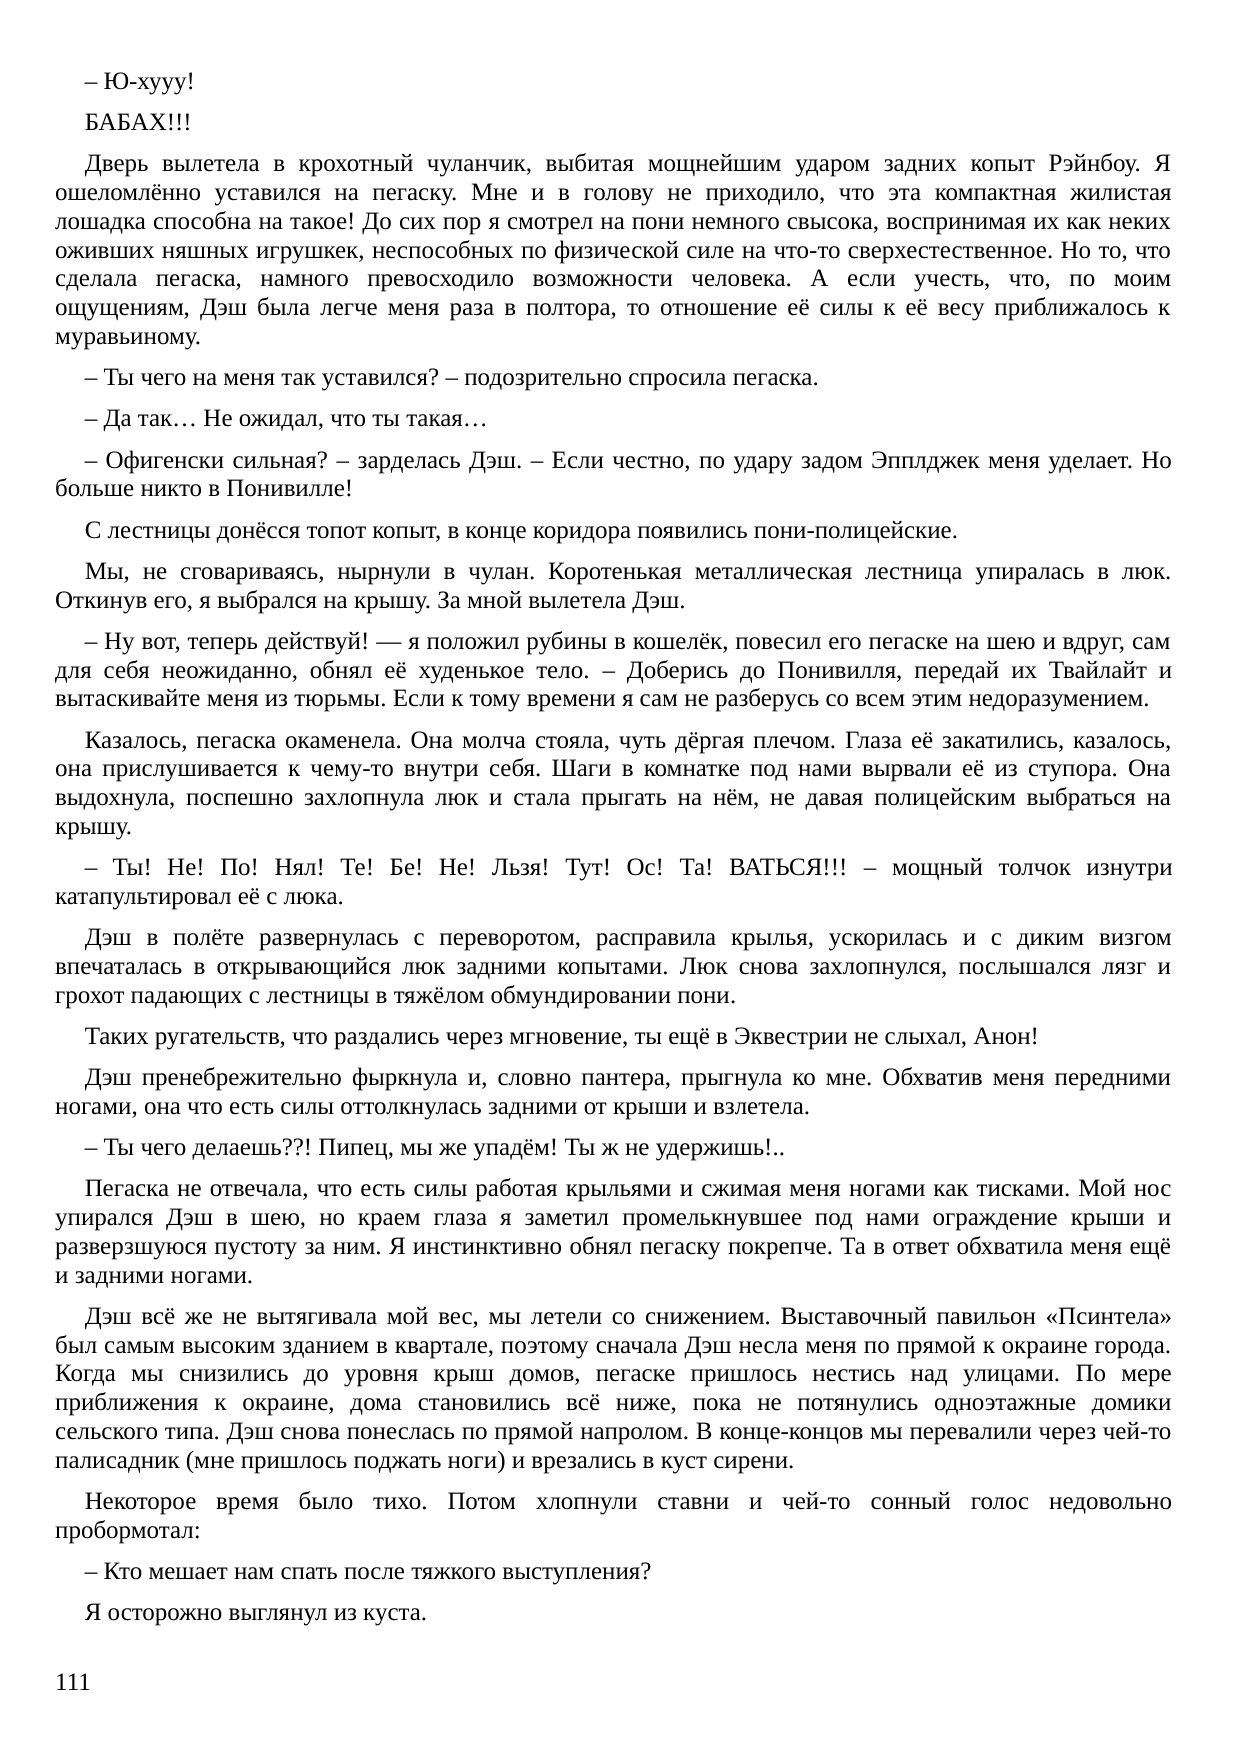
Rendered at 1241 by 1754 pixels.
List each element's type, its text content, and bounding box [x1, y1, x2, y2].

text Пегаска не отвечала, что есть силы работая крыльями и сжимая меня ногами как тисками. Мой нос упирался Дэш в шею, но краем глаза я заметил промелькнувшее под нами ограждение крыши и разверзшуюся пустоту за ним. Я инстинктивно обнял пегаску покрепче. Та в ответ обхватила меня ещё и задними ногами. [55, 1173, 1173, 1288]
text Дэш всё же не вытягивала мой вес, мы летели со снижением. Выставочный павильон «Псинтела» был самым высоким зданием в квартале, поэтому сначала Дэш несла меня по прямой к окраине города. Когда мы снизились до уровня крыш домов, пегаске пришлось нестись над улицами. По мере приближения к окраине, дома становились всё ниже, пока не потянулись одноэтажные домики сельского типа. Дэш снова понеслась по прямой напролом. В конце-концов мы перевалили через чей-то палисадник (мне пришлось поджать ноги) и врезались в куст сирени. [55, 1301, 1173, 1473]
text Дверь вылетела в крохотный чуланчик, выбитая мощнейшим ударом задних копыт Рэйнбоу. Я ошеломлённо уставился на пегаску. Мне и в голову не приходило, что эта компактная жилистая лошадка способна на такое! До сих пор я смотрел на пони немного свысока, воспринимая их как неких оживших няшных игрушкек, неспособных по физической силе на что-то сверхестественное. Но то, что сделала пегаска, намного превосходило возможности человека. А если учесть, что, по моим ощущениям, Дэш была легче меня раза в полтора, то отношение её силы к её весу приближалось к муравьиному. [55, 148, 1173, 350]
text – Ты чего делаешь??! Пипец, мы же упадём! Ты ж не удержишь!.. [55, 1132, 1173, 1161]
text – Ну вот, теперь действуй! — я положил рубины в кошелёк, повесил его пегаске на шею и вдруг, сам для себя неожиданно, обнял её худенькое тело. – Доберись до Понивилля, передай их Твайлайт и вытаскивайте меня из тюрьмы. Если к тому времени я сам не разберусь со всем этим недоразумением. [55, 626, 1173, 712]
text – Кто мешает нам спать после тяжкого выступления? [55, 1556, 1173, 1585]
text – Офигенски сильная? – зарделась Дэш. – Если честно, по удару задом Эпплджек меня уделает. Но больше никто в Понивилле! [55, 445, 1173, 502]
text – Ты чего на меня так уставился? – подозрительно спросила пегаска. [55, 362, 1173, 391]
text Таких ругательств, что раздались через мгновение, ты ещё в Эквестрии не слыхал, Анон! [55, 1021, 1173, 1050]
text Мы, не сговариваясь, нырнули в чулан. Коротенькая металлическая лестница упиралась в люк. Откинув его, я выбрался на крышу. За мной вылетела Дэш. [55, 556, 1173, 613]
text Я осторожно выглянул из куста. [55, 1597, 1173, 1626]
text – Ты! Не! По! Нял! Те! Бе! Не! Льзя! Тут! Ос! Та! ВАТЬСЯ!!! – мощный толчок изнутри катапультировал её с люка. [55, 852, 1173, 910]
text Дэш в полёте развернулась с переворотом, расправила крылья, ускорилась и с диким визгом впечаталась в открывающийся люк задними копытами. Люк снова захлопнулся, послышался лязг и грохот падающих с лестницы в тяжёлом обмундировании пони. [55, 922, 1173, 1008]
text Дэш пренебрежительно фыркнула и, словно пантера, прыгнула ко мне. Обхватив меня передними ногами, она что есть силы оттолкнулась задними от крыши и взлетела. [55, 1062, 1173, 1120]
text С лестницы донёсся топот копыт, в конце коридора появились пони-полицейские. [55, 515, 1173, 543]
text БАБАХ!!! [55, 107, 1173, 136]
text – Да так… Не ожидал, что ты такая… [55, 403, 1173, 432]
text Казалось, пегаска окаменела. Она молча стояла, чуть дёргая плечом. Глаза её закатились, казалось, она прислушивается к чему-то внутри себя. Шаги в комнатке под нами вырвали её из ступора. Она выдохнула, поспешно захлопнула люк и стала прыгать на нём, не давая полицейским выбраться на крышу. [55, 725, 1173, 840]
text – Ю-хууу! [55, 66, 1173, 95]
text Некоторое время было тихо. Потом хлопнули ставни и чей-то сонный голос недовольно пробормотал: [55, 1486, 1173, 1543]
